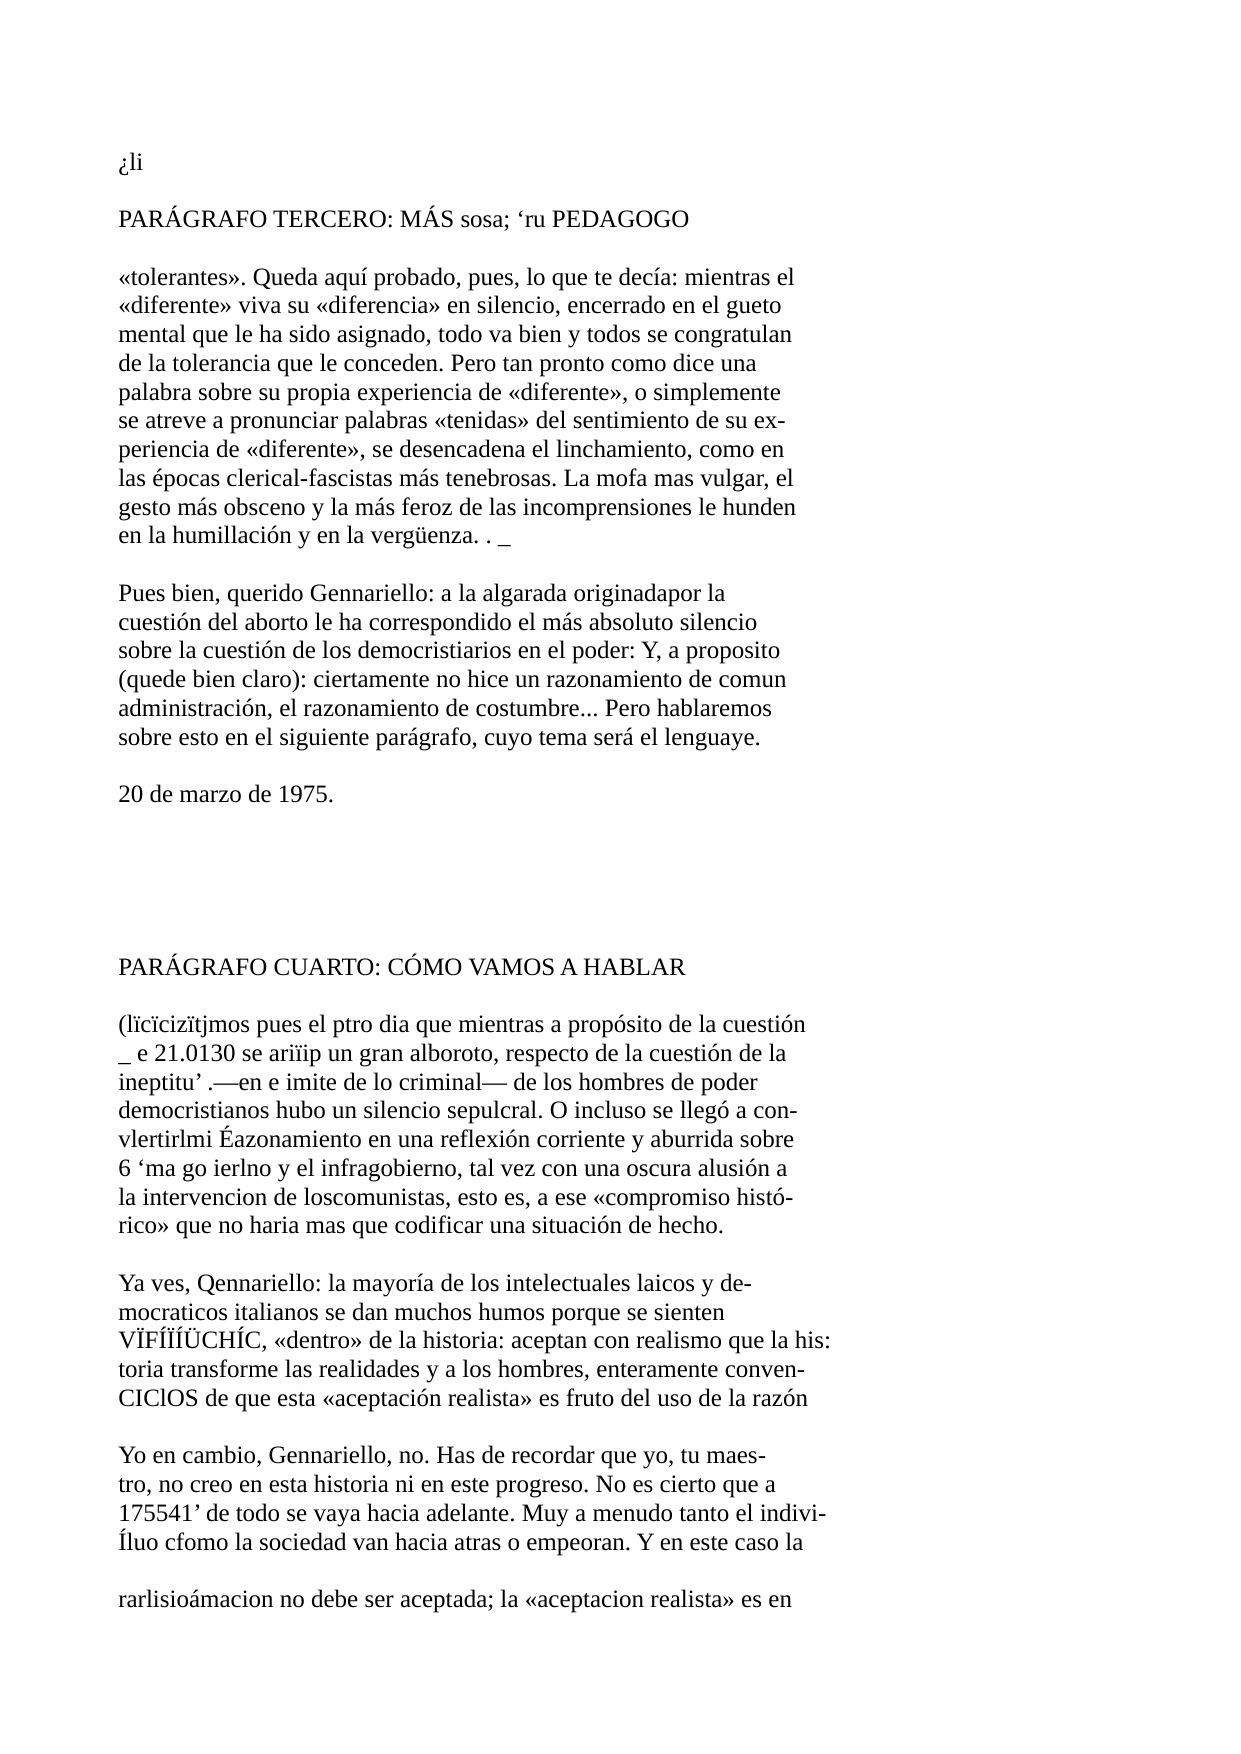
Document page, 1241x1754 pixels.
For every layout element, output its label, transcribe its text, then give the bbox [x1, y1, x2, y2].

text de la tolerancia que le conceden. Pero tan pronto como dice una [118, 348, 1122, 377]
text democristianos hubo un silencio sepulcral. O incluso se llegó a con- [118, 1096, 1122, 1124]
text las épocas clerical-fascistas más tenebrosas. La mofa mas vulgar, el [118, 463, 1122, 492]
text sobre la cuestión de los democristiarios en el poder: Y, a proposito [118, 636, 1122, 664]
text palabra sobre su propia experiencia de «diferente», o simplemente [118, 377, 1122, 406]
text 6 ‘ma go ierlno y el infragobierno, tal vez con una oscura alusión a [118, 1153, 1122, 1182]
text (lïcïcizïtjmos pues el ptro dia que mientras a propósito de la cuestión [118, 1009, 1122, 1038]
text 20 de marzo de 1975. [118, 779, 1122, 808]
text PARÁGRAFO CUARTO: CÓMO VAMOS A HABLAR [118, 952, 1122, 981]
text vlertirlmi Éazonamiento en una reflexión corriente y aburrida sobre [118, 1124, 1122, 1153]
text _ e 21.0130 se ariïip un gran alboroto, respecto de la cuestión de la [118, 1038, 1122, 1067]
text Ya ves, Qennariello: la mayoría de los intelectuales laicos y de- [118, 1268, 1122, 1297]
text la intervencion de loscomunistas, esto es, a ese «compromiso histó- [118, 1182, 1122, 1211]
text mocraticos italianos se dan muchos humos porque se sienten [118, 1297, 1122, 1326]
text administración, el razonamiento de costumbre... Pero hablaremos [118, 693, 1122, 722]
text 175541’ de todo se vaya hacia adelante. Muy a menudo tanto el indivi- [118, 1498, 1122, 1527]
text mental que le ha sido asignado, todo va bien y todos se congratulan [118, 319, 1122, 348]
text cuestión del aborto le ha correspondido el más absoluto silencio [118, 607, 1122, 636]
text Pues bien, querido Gennariello: a la algarada originadapor la [118, 578, 1122, 607]
text Íluo cfomo la sociedad van hacia atras o empeoran. Y en este caso la [118, 1527, 1122, 1556]
text rico» que no haria mas que codificar una situación de hecho. [118, 1211, 1122, 1239]
text periencia de «diferente», se desencadena el linchamiento, como en [118, 434, 1122, 463]
text sobre esto en el siguiente parágrafo, cuyo tema será el lenguaye. [118, 722, 1122, 751]
text ineptitu’ .—en e imite de lo criminal— de los hombres de poder [118, 1067, 1122, 1096]
text «tolerantes». Queda aquí probado, pues, lo que te decía: mientras el [118, 262, 1122, 291]
text PARÁGRAFO TERCERO: MÁS sosa; ‘ru PEDAGOGO [118, 204, 1122, 233]
text tro, no creo en esta historia ni en este progreso. No es cierto que a [118, 1469, 1122, 1498]
text toria transforme las realidades y a los hombres, enteramente conven- [118, 1354, 1122, 1383]
text Yo en cambio, Gennariello, no. Has de recordar que yo, tu maes- [118, 1441, 1122, 1469]
text se atreve a pronunciar palabras «tenidas» del sentimiento de su ex- [118, 406, 1122, 434]
text VÏFÍÏÍÜCHÍC, «dentro» de la historia: aceptan con realismo que la his: [118, 1326, 1122, 1354]
text «diferente» viva su «diferencia» en silencio, encerrado en el gueto [118, 291, 1122, 319]
text (quede bien claro): ciertamente no hice un razonamiento de comun [118, 664, 1122, 693]
text gesto más obsceno y la más feroz de las incomprensiones le hunden [118, 492, 1122, 521]
text en la humillación y en la vergüenza. . _ [118, 521, 1122, 549]
text rarlisioámacion no debe ser aceptada; la «aceptacion realista» es en [118, 1584, 1122, 1613]
text CIClOS de que esta «aceptación realista» es fruto del uso de la razón [118, 1383, 1122, 1412]
text ¿li [118, 147, 1122, 176]
